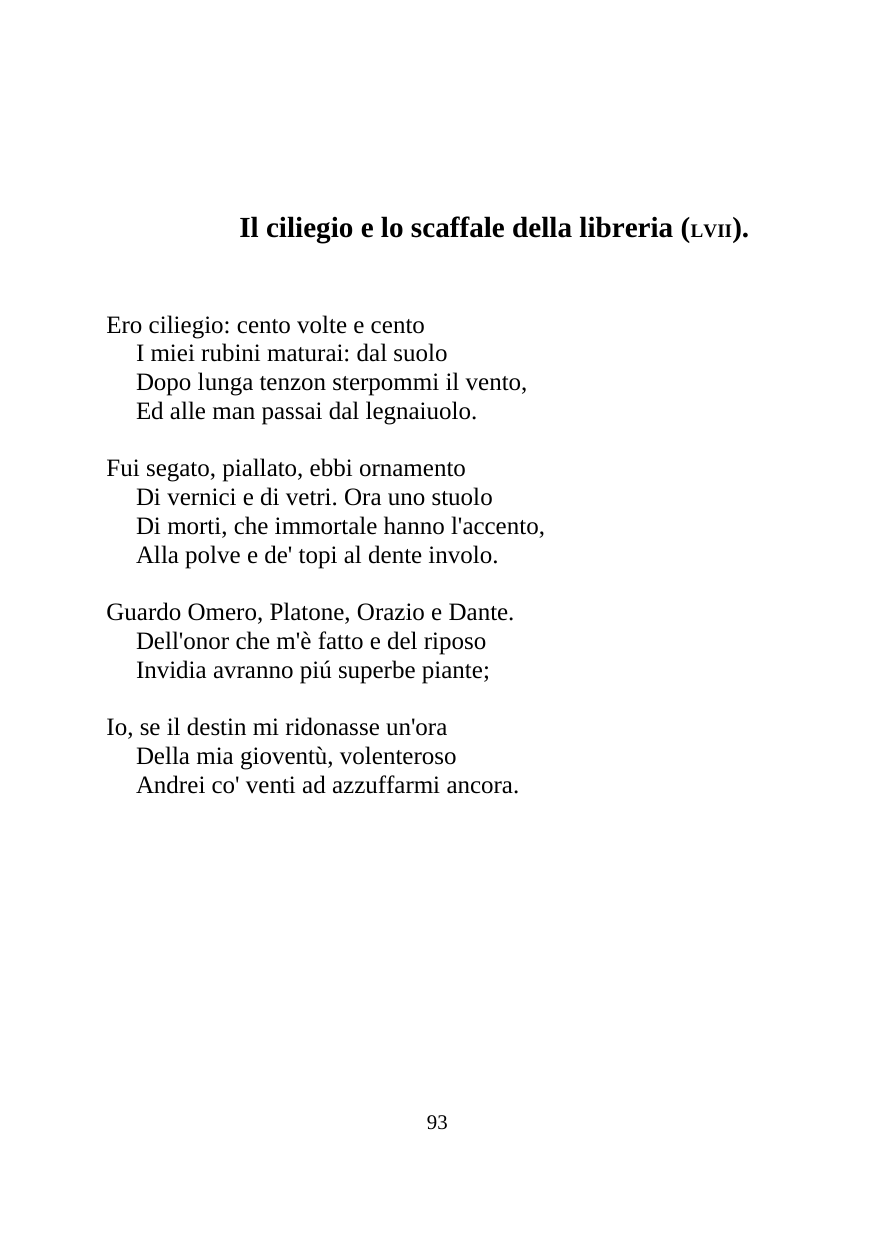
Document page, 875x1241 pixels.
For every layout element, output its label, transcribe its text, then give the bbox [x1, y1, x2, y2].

text Ed alle man passai dal legnaiuolo. [106, 396, 768, 425]
text Io, se il destin mi ridonasse un'ora [106, 712, 768, 741]
text Andrei co' venti ad azzuffarmi ancora. [106, 770, 768, 798]
text I miei rubini maturai: dal suolo [106, 338, 768, 367]
text Dell'onor che m'è fatto e del riposo [106, 626, 768, 655]
subtitle Il ciliegio e lo scaffale della libreria (lvii). [106, 210, 768, 243]
text Della mia gioventù, volenteroso [106, 741, 768, 770]
text Ero ciliegio: cento volte e cento [106, 310, 768, 338]
text Alla polve e de' topi al dente involo. [106, 540, 768, 568]
text Guardo Omero, Platone, Orazio e Dante. [106, 597, 768, 626]
text Fui segato, piallato, ebbi ornamento [106, 453, 768, 482]
text Dopo lunga tenzon sterpommi il vento, [106, 367, 768, 396]
text Di vernici e di vetri. Ora uno stuolo [106, 482, 768, 511]
text Di morti, che immortale hanno l'accento, [106, 511, 768, 540]
text Invidia avranno piú superbe piante; [106, 655, 768, 683]
